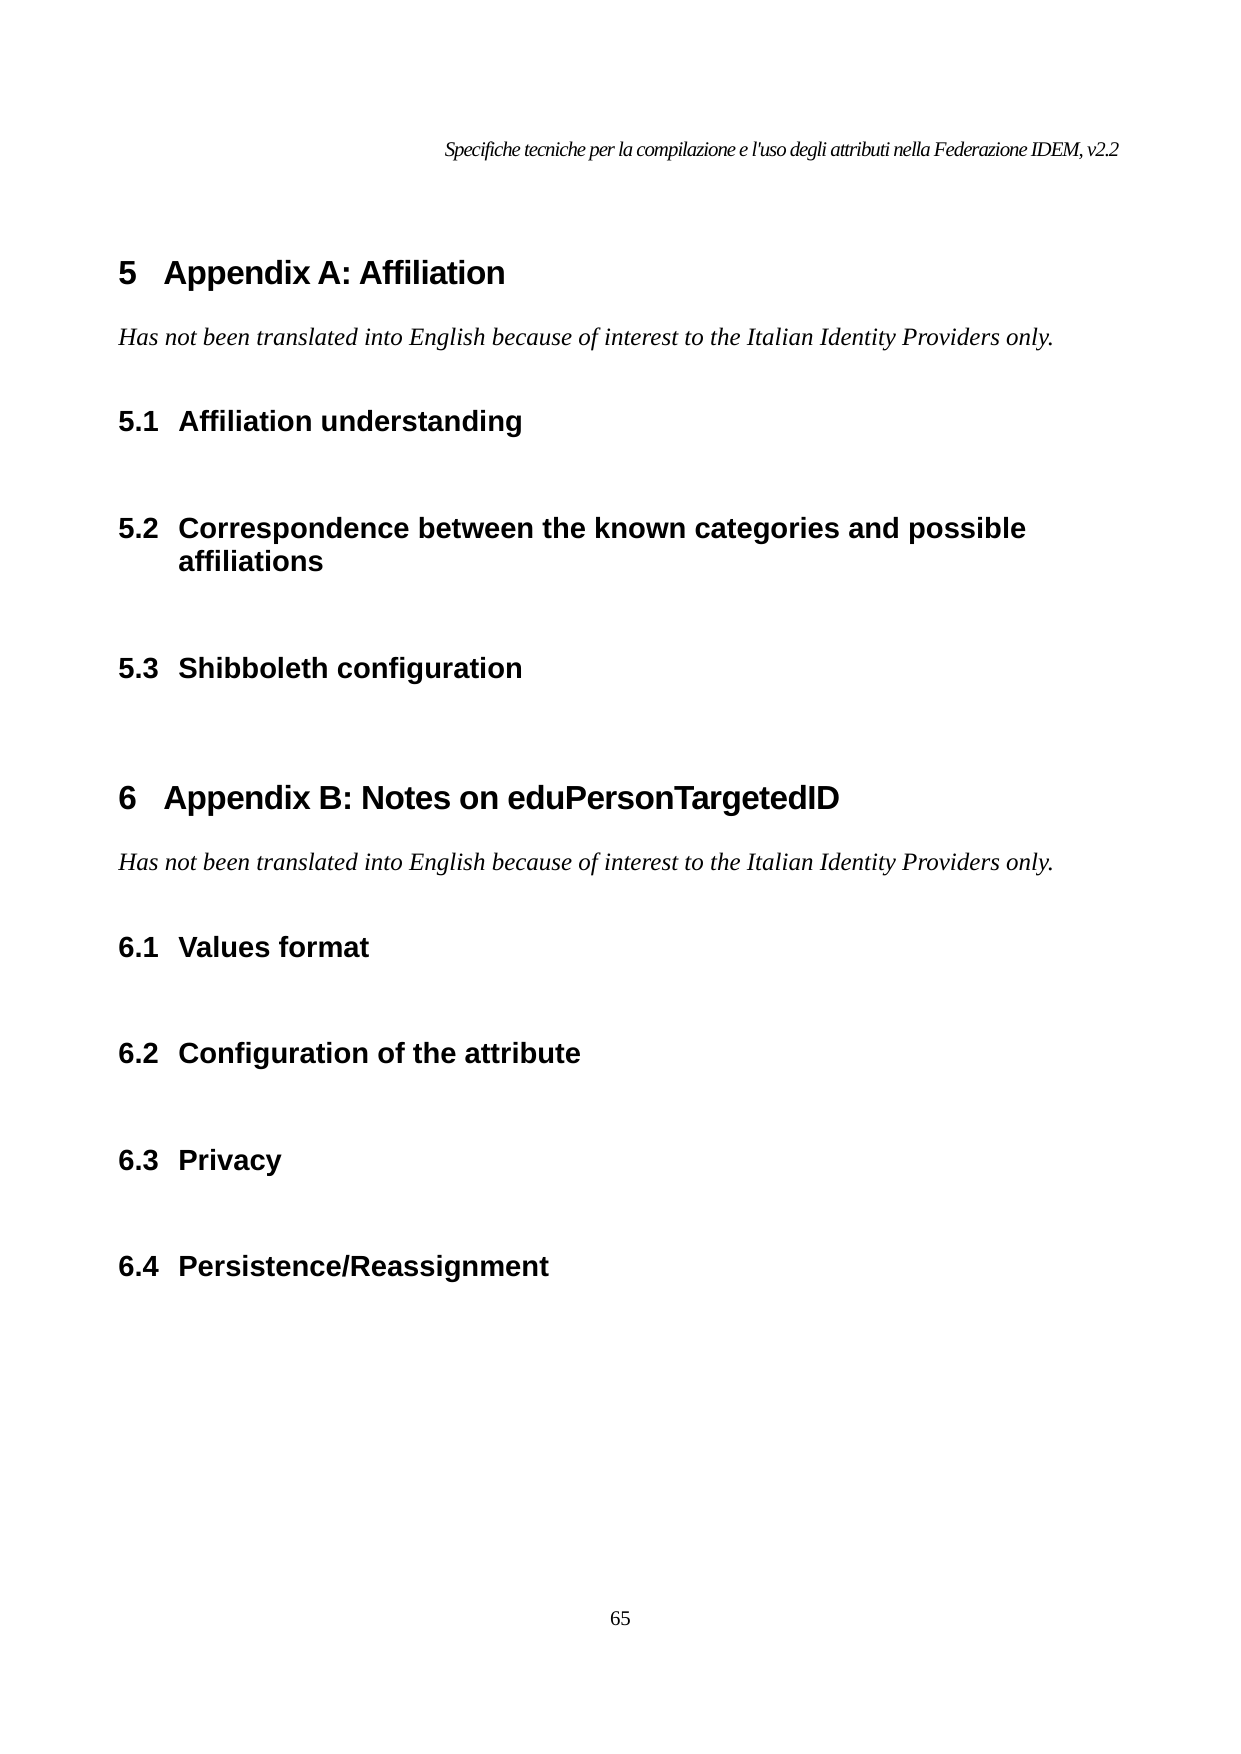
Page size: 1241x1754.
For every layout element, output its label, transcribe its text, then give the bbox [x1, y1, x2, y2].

subtitle Correspondence between the known categories and possible affiliations [118, 511, 1122, 578]
text Has not been translated into English because of interest to the Italian Identity Providers only. [118, 847, 1122, 876]
subtitle Shibboleth configuration [118, 651, 1122, 684]
subtitle Appendix A: Affiliation [118, 253, 1122, 291]
subtitle Configuration of the attribute [118, 1036, 1122, 1070]
subtitle Values format [118, 930, 1122, 963]
subtitle Privacy [118, 1143, 1122, 1176]
text Has not been translated into English because of interest to the Italian Identity Providers only. [118, 322, 1122, 350]
subtitle Persistence/Reassignment [118, 1249, 1122, 1283]
subtitle Appendix B: Notes on eduPersonTargetedID [118, 778, 1122, 817]
subtitle Affiliation understanding [118, 404, 1122, 438]
